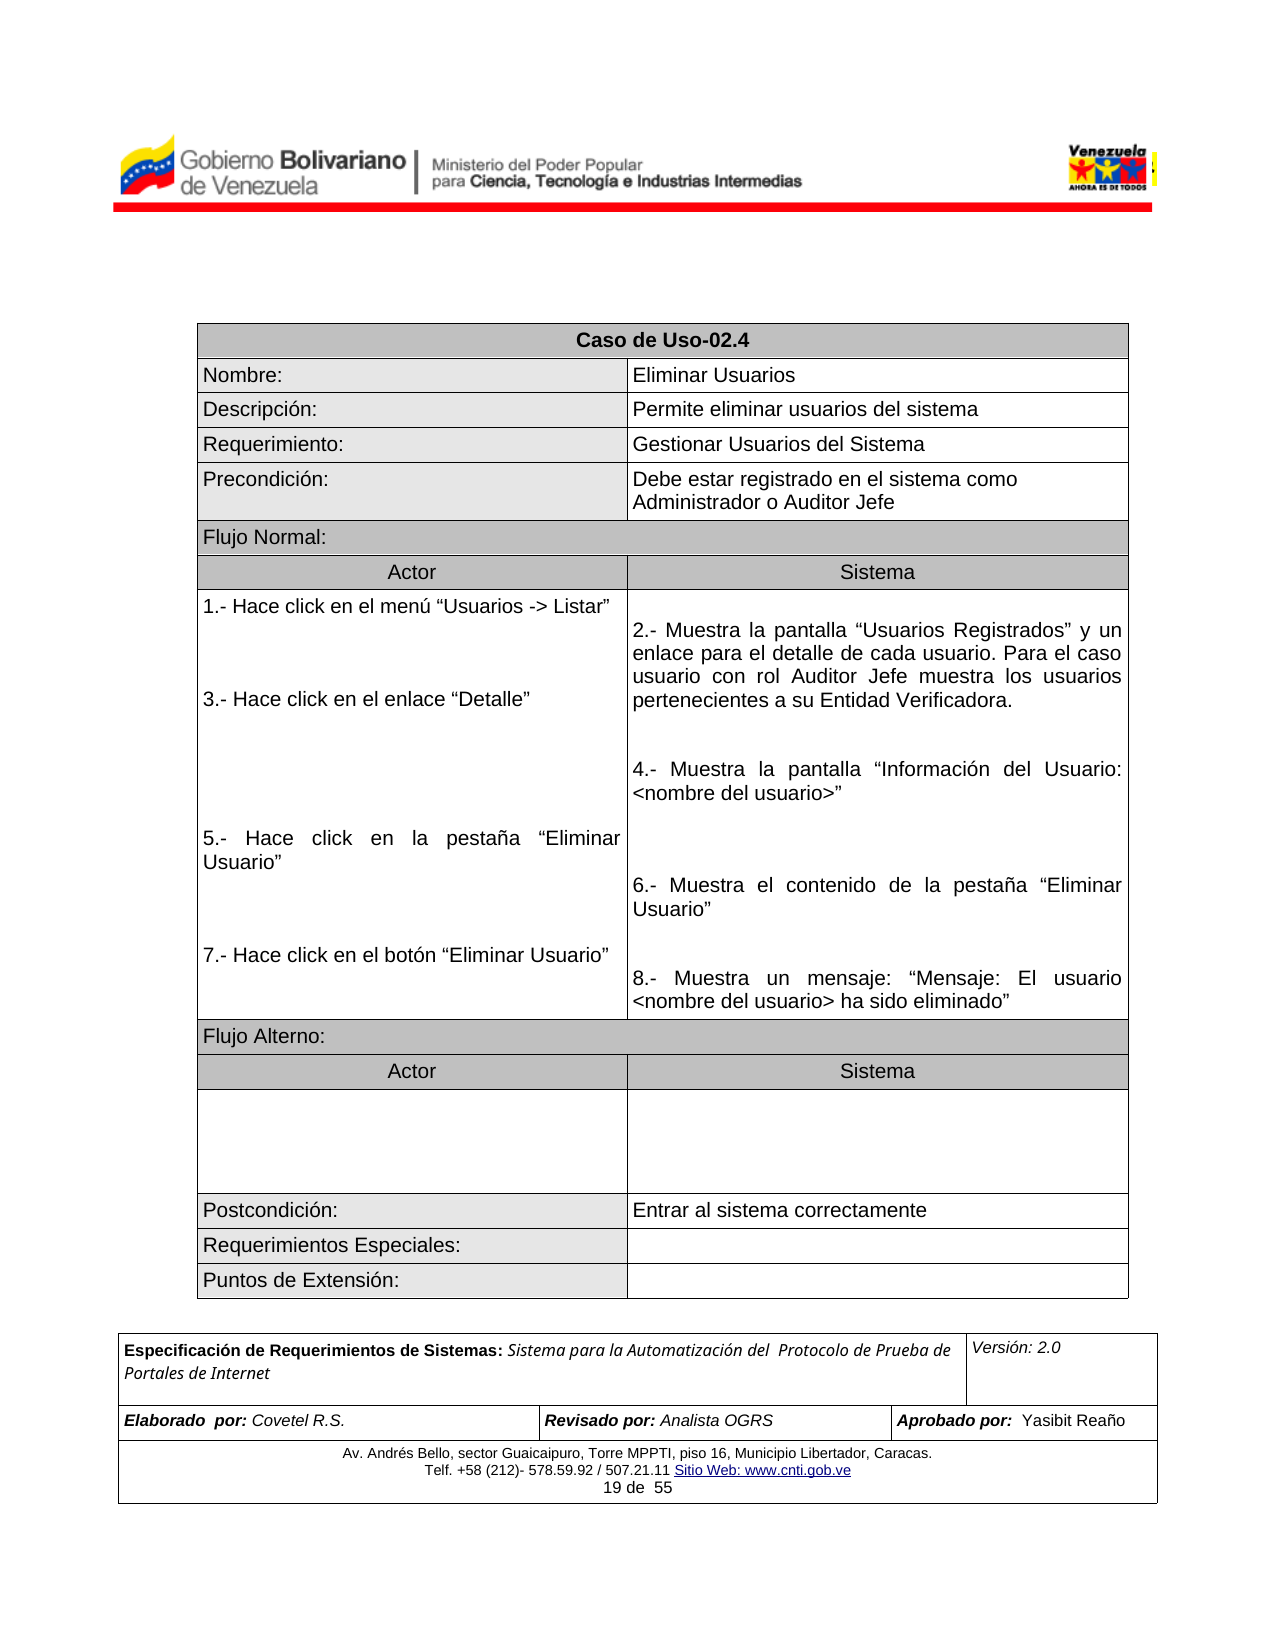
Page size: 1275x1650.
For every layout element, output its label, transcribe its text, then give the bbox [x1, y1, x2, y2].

table_cell Precondición: [198, 463, 627, 520]
table_cell Sistema [628, 1055, 1128, 1089]
table_cell Entrar al sistema correctamente [628, 1194, 1128, 1228]
table_cell Requerimiento: [198, 428, 627, 462]
table_cell [628, 1229, 1128, 1263]
table_cell Requerimientos Especiales: [198, 1229, 627, 1263]
table_cell Actor [198, 1055, 627, 1089]
table_cell Puntos de Extensión: [198, 1264, 627, 1297]
table_cell [628, 1090, 1128, 1193]
table_cell Debe estar registrado en el sistema como Administrador o Auditor Jefe [628, 463, 1128, 520]
table_cell Postcondición: [198, 1194, 627, 1228]
table_cell Actor [198, 556, 627, 589]
table_cell Descripción: [198, 393, 627, 427]
table_cell Gestionar Usuarios del Sistema [628, 428, 1128, 462]
table_cell 1.- Hace click en el menú “Usuarios -> Listar” 3.- Hace click en el enlace “Detalle” 5.- Hace click en la pestaña “Eliminar Usuario” 7.- Hace click en el botón “Eliminar Usuario” [198, 590, 627, 1019]
table_cell Flujo Normal: [198, 521, 1128, 554]
table_cell Eliminar Usuarios [628, 359, 1128, 392]
table_cell [628, 1264, 1128, 1297]
table_cell Nombre: [198, 359, 627, 392]
table_cell Sistema [628, 556, 1128, 589]
table_cell [198, 1090, 627, 1193]
picture [113, 126, 1153, 212]
table_cell Permite eliminar usuarios del sistema [628, 393, 1128, 427]
table_header Caso de Uso-02.4 [198, 324, 1128, 357]
table_cell 2.- Muestra la pantalla “Usuarios Registrados” y un enlace para el detalle de cada usuario. Para el caso usuario con rol Auditor Jefe muestra los usuarios pertenecientes a su Entidad Verificadora. 4.- Muestra la pantalla “Información del Usuario: <nombre del usuario>” 6.- Muestra el contenido de la pestaña “Eliminar Usuario” 8.- Muestra un mensaje: “Mensaje: El usuario <nombre del usuario> ha sido eliminado” [628, 590, 1128, 1019]
table_cell Flujo Alterno: [198, 1020, 1128, 1054]
